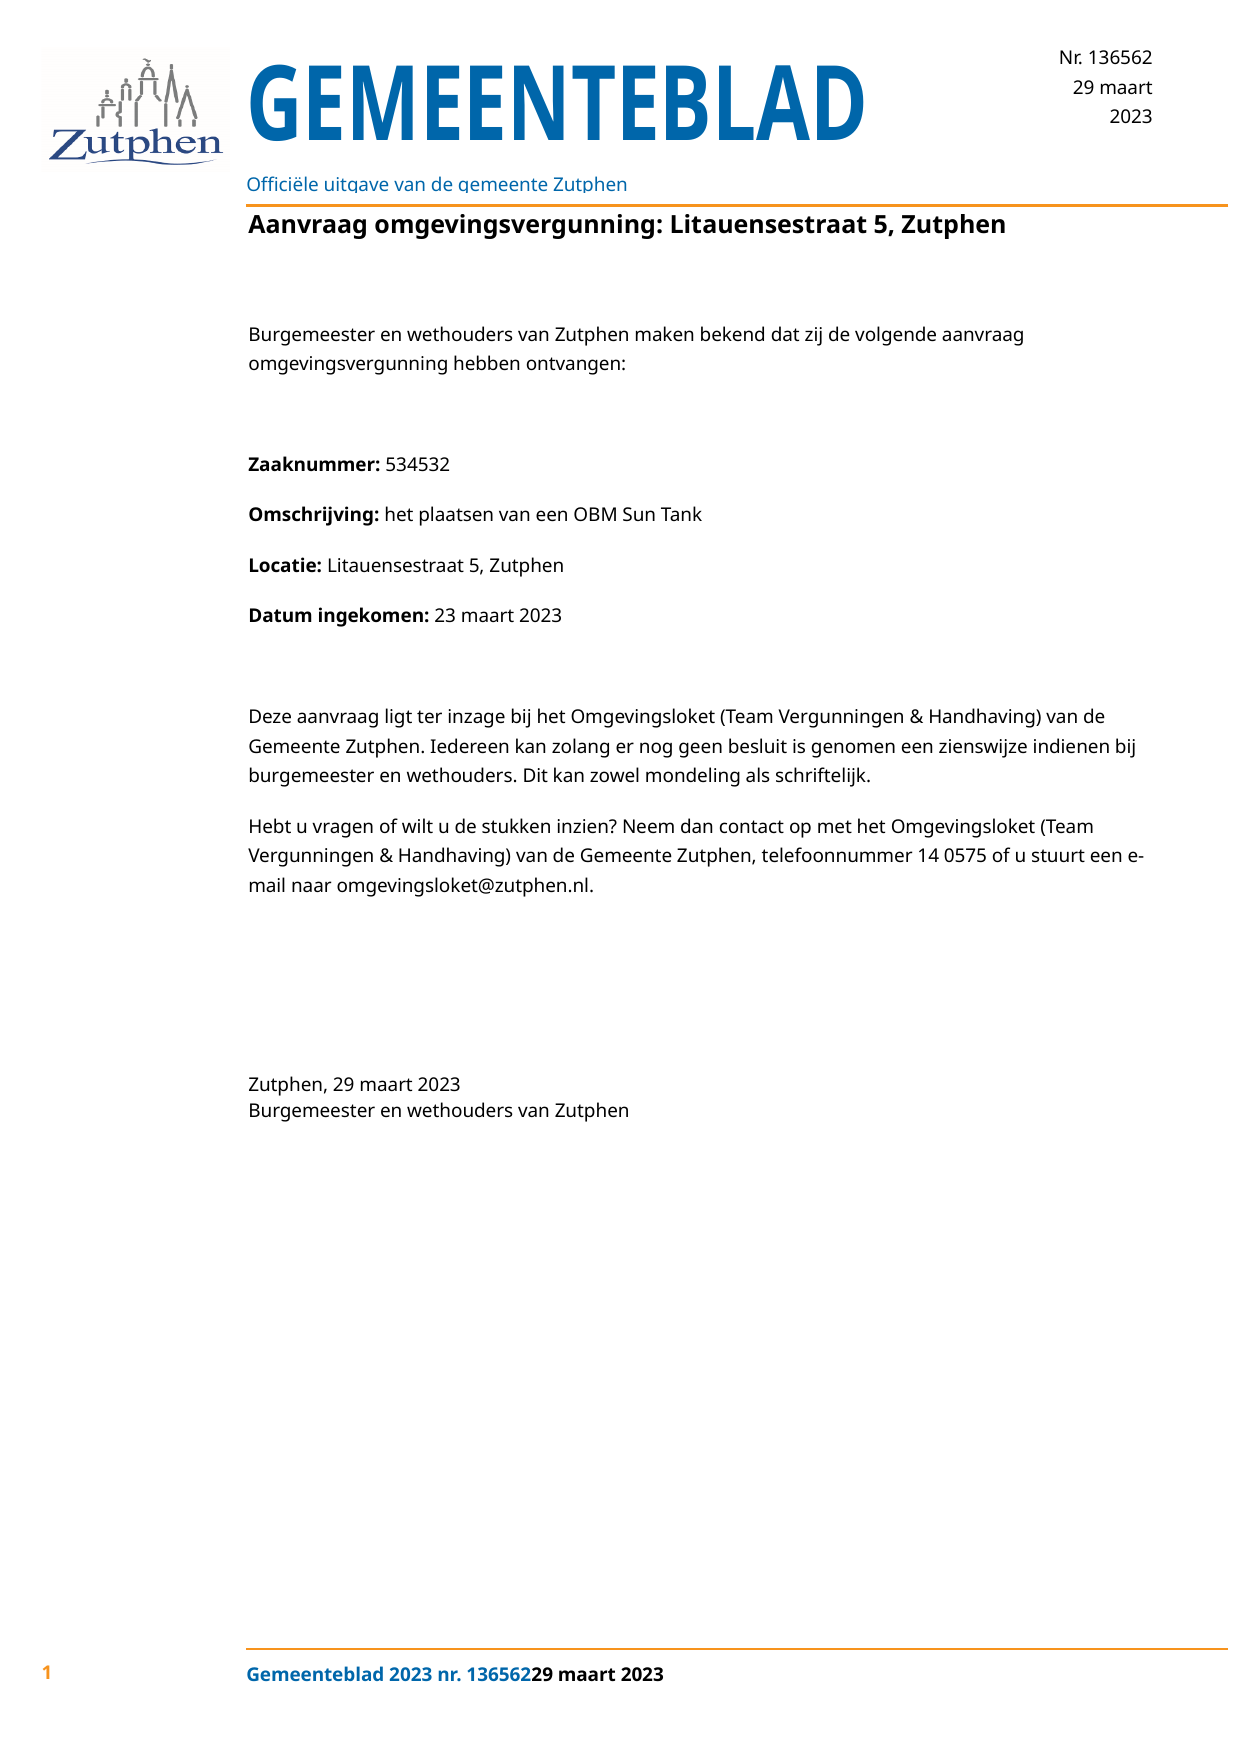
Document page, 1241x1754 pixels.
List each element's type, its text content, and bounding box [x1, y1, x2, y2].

text Zutphen, 29 maart 2023 [248, 1071, 1152, 1097]
text Deze aanvraag ligt ter inzage bij het Omgevingsloket (Team Vergunningen & Handhaving) van de Gemeente Zutphen. Iedereen kan zolang er nog geen besluit is genomen een zienswijze indienen bij burgemeester en wethouders. Dit kan zowel mondeling als schriftelijk. [248, 703, 1152, 788]
picture [41, 47, 231, 172]
text Omschrijving: het plaatsen van een OBM Sun Tank [248, 502, 1152, 527]
text Aanvraag omgevingsvergunning: Litauensestraat 5, Zutphen [248, 207, 1152, 241]
text Hebt u vragen of wilt u de stukken inzien? Neem dan contact op met het Omgevingsloket (Team Vergunningen & Handhaving) van de Gemeente Zutphen, telefoonnummer 14 0575 of u stuurt een e-mail naar omgevingsloket@zutphen.nl. [248, 813, 1152, 898]
text Datum ingekomen: 23 maart 2023 [248, 602, 1152, 628]
text Burgemeester en wethouders van Zutphen maken bekend dat zij de volgende aanvraag omgevingsvergunning hebben ontvangen: [248, 321, 1152, 376]
text Burgemeester en wethouders van Zutphen [248, 1097, 1152, 1122]
text Zaaknummer: 534532 [248, 451, 1152, 477]
text Locatie: Litauensestraat 5, Zutphen [248, 552, 1152, 578]
